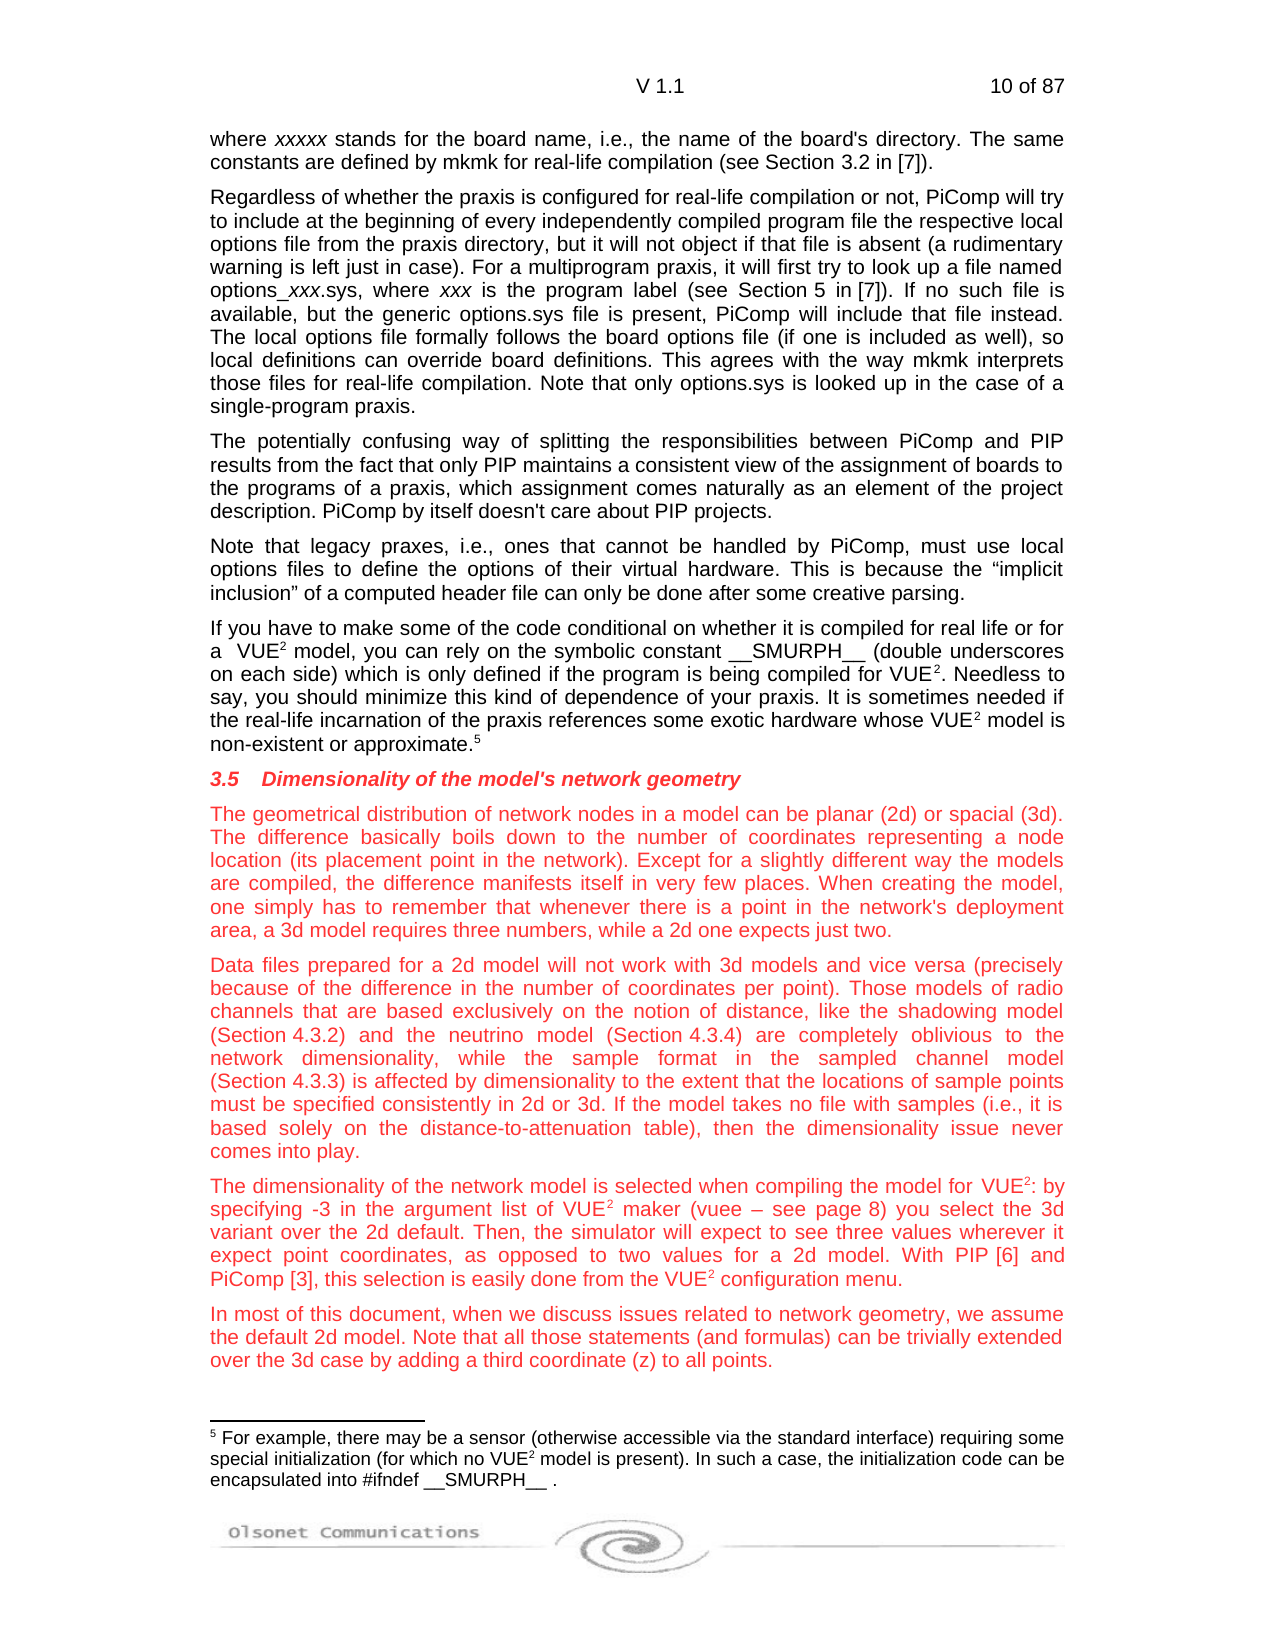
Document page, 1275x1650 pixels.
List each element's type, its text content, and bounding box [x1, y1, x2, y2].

text For example, there may be a sensor (otherwise accessible via the standard interface) requiring some special initialization (for which no VUE2 model is present). In such a case, the initialization code can be encapsulated into #ifndef __SMURPH__ . [210, 1427, 1065, 1490]
text The potentially confusing way of splitting the responsibilities between PiComp and PIP results from the fact that only PIP maintains a consistent view of the assignment of boards to the programs of a praxis, which assignment comes naturally as an element of the project description. PiComp by itself doesn't care about PIP projects. [210, 430, 1065, 523]
text In most of this document, when we discuss issues related to network geometry, we assume the default 2d model. Note that all those statements (and formulas) can be trivially extended over the 3d case by adding a third coordinate (z) to all points. [210, 1302, 1065, 1372]
text where xxxxx stands for the board name, i.e., the name of the board's directory. The same constants are defined by mkmk for real-life compilation (see Section 3.2 in [7]). [210, 128, 1065, 174]
text Data files prepared for a 2d model will not work with 3d models and vice versa (precisely because of the difference in the number of coordinates per point). Those models of radio channels that are based exclusively on the notion of distance, like the shadowing model (Section 4.3.2) and the neutrino model (Section 4.3.4) are completely oblivious to the network dimensionality, while the sample format in the sampled channel model (Section 4.3.3) is affected by dimensionality to the extent that the locations of sample points must be specified consistently in 2d or 3d. If the model takes no file with samples (i.e., it is based solely on the distance-to-attenuation table), then the dimensionality issue never comes into play. [210, 953, 1065, 1162]
text Regardless of whether the praxis is configured for real-life compilation or not, PiComp will try to include at the beginning of every independently compiled program file the respective local options file from the praxis directory, but it will not object if that file is absent (a rudimentary warning is left just in case). For a multiprogram praxis, it will first try to look up a file named options_xxx.sys, where xxx is the program label (see Section 5 in [7]). If no such file is available, but the generic options.sys file is present, PiComp will include that file instead. The local options file formally follows the board options file (if one is included as well), so local definitions can override board definitions. This agrees with the way mkmk interprets those files for real-life compilation. Note that only options.sys is looked up in the case of a single-program praxis. [210, 186, 1065, 418]
text Note that legacy praxes, i.e., ones that cannot be handled by PiComp, must use local options files to define the options of their virtual hardware. This is because the “implicit inclusion” of a computed header file can only be done after some creative parsing. [210, 535, 1065, 604]
subtitle Dimensionality of the model's network geometry [210, 767, 1065, 791]
text The geometrical distribution of network nodes in a model can be planar (2d) or spacial (3d). The difference basically boils down to the number of coordinates representing a node location (its placement point in the network). Except for a slightly different way the models are compiled, the difference manifests itself in very few places. When creating the model, one simply has to remember that whenever there is a point in the network's deployment area, a 3d model requires three numbers, while a 2d one expects just two. [210, 802, 1065, 942]
text If you have to make some of the code conditional on whether it is compiled for real life or for a VUE2 model, you can rely on the symbolic constant __SMURPH__ (double underscores on each side) which is only defined if the program is being compiled for VUE2. Needless to say, you should minimize this kind of dependence of your praxis. It is sometimes needed if the real-life incarnation of the praxis references some exotic hardware whose VUE2 model is non-existent or approximate. [210, 616, 1065, 756]
picture [210, 1504, 1065, 1596]
text The dimensionality of the network model is selected when compiling the model for VUE2: by specifying -3 in the argument list of VUE2 maker (vuee – see page 8) you select the 3d variant over the 2d default. Then, the simulator will expect to see three values wherever it expect point coordinates, as opposed to two values for a 2d model. With PIP [6] and PiComp [3], this selection is easily done from the VUE2 configuration menu. [210, 1174, 1065, 1290]
